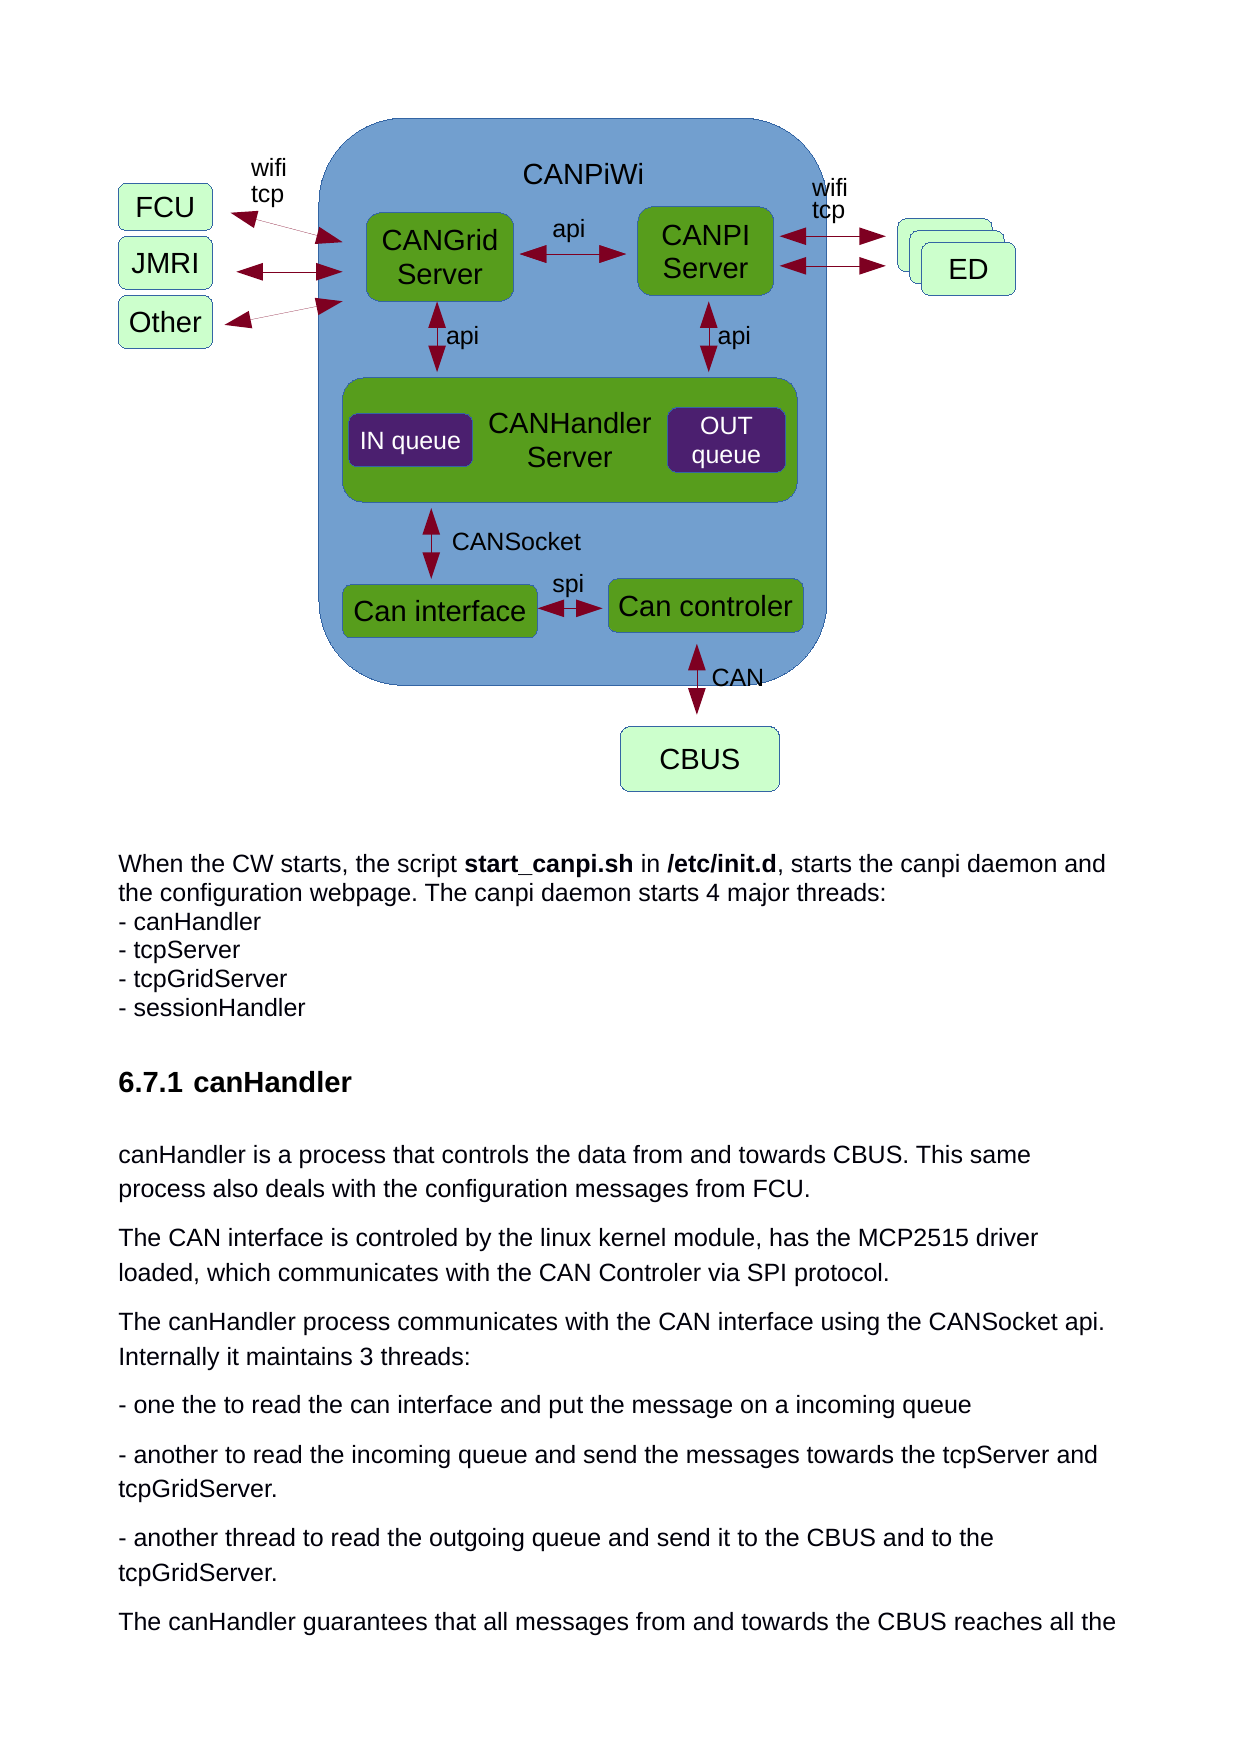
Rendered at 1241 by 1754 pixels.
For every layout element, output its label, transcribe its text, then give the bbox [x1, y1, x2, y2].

text The canHandler process communicates with the CAN interface using the CANSocket api. Internally it maintains 3 threads: [118, 1307, 1122, 1370]
text The CAN interface is controled by the linux kernel module, has the MCP2515 driver loaded, which communicates with the CAN Controler via SPI protocol. [118, 1223, 1122, 1287]
text - tcpGridServer [118, 964, 1122, 993]
subtitle canHandler [118, 1065, 1122, 1099]
text - tcpServer [118, 936, 1122, 964]
text - sessionHandler [118, 993, 1122, 1022]
text canHandler is a process that controls the data from and towards CBUS. This same process also deals with the configuration messages from FCU. [118, 1140, 1122, 1203]
text When the CW starts, the script start_canpi.sh in /etc/init.d, starts the canpi daemon and the configuration webpage. The canpi daemon starts 4 major threads: [118, 849, 1122, 907]
text - canHandler [118, 907, 1122, 936]
text - one the to read the can interface and put the message on a incoming queue [118, 1391, 1122, 1419]
text - another thread to read the outgoing queue and send it to the CBUS and to the tcpGridServer. [118, 1523, 1122, 1586]
text The canHandler guarantees that all messages from and towards the CBUS reaches all the [118, 1607, 1122, 1635]
text - another to read the incoming queue and send the messages towards the tcpServer and tcpGridServer. [118, 1439, 1122, 1503]
